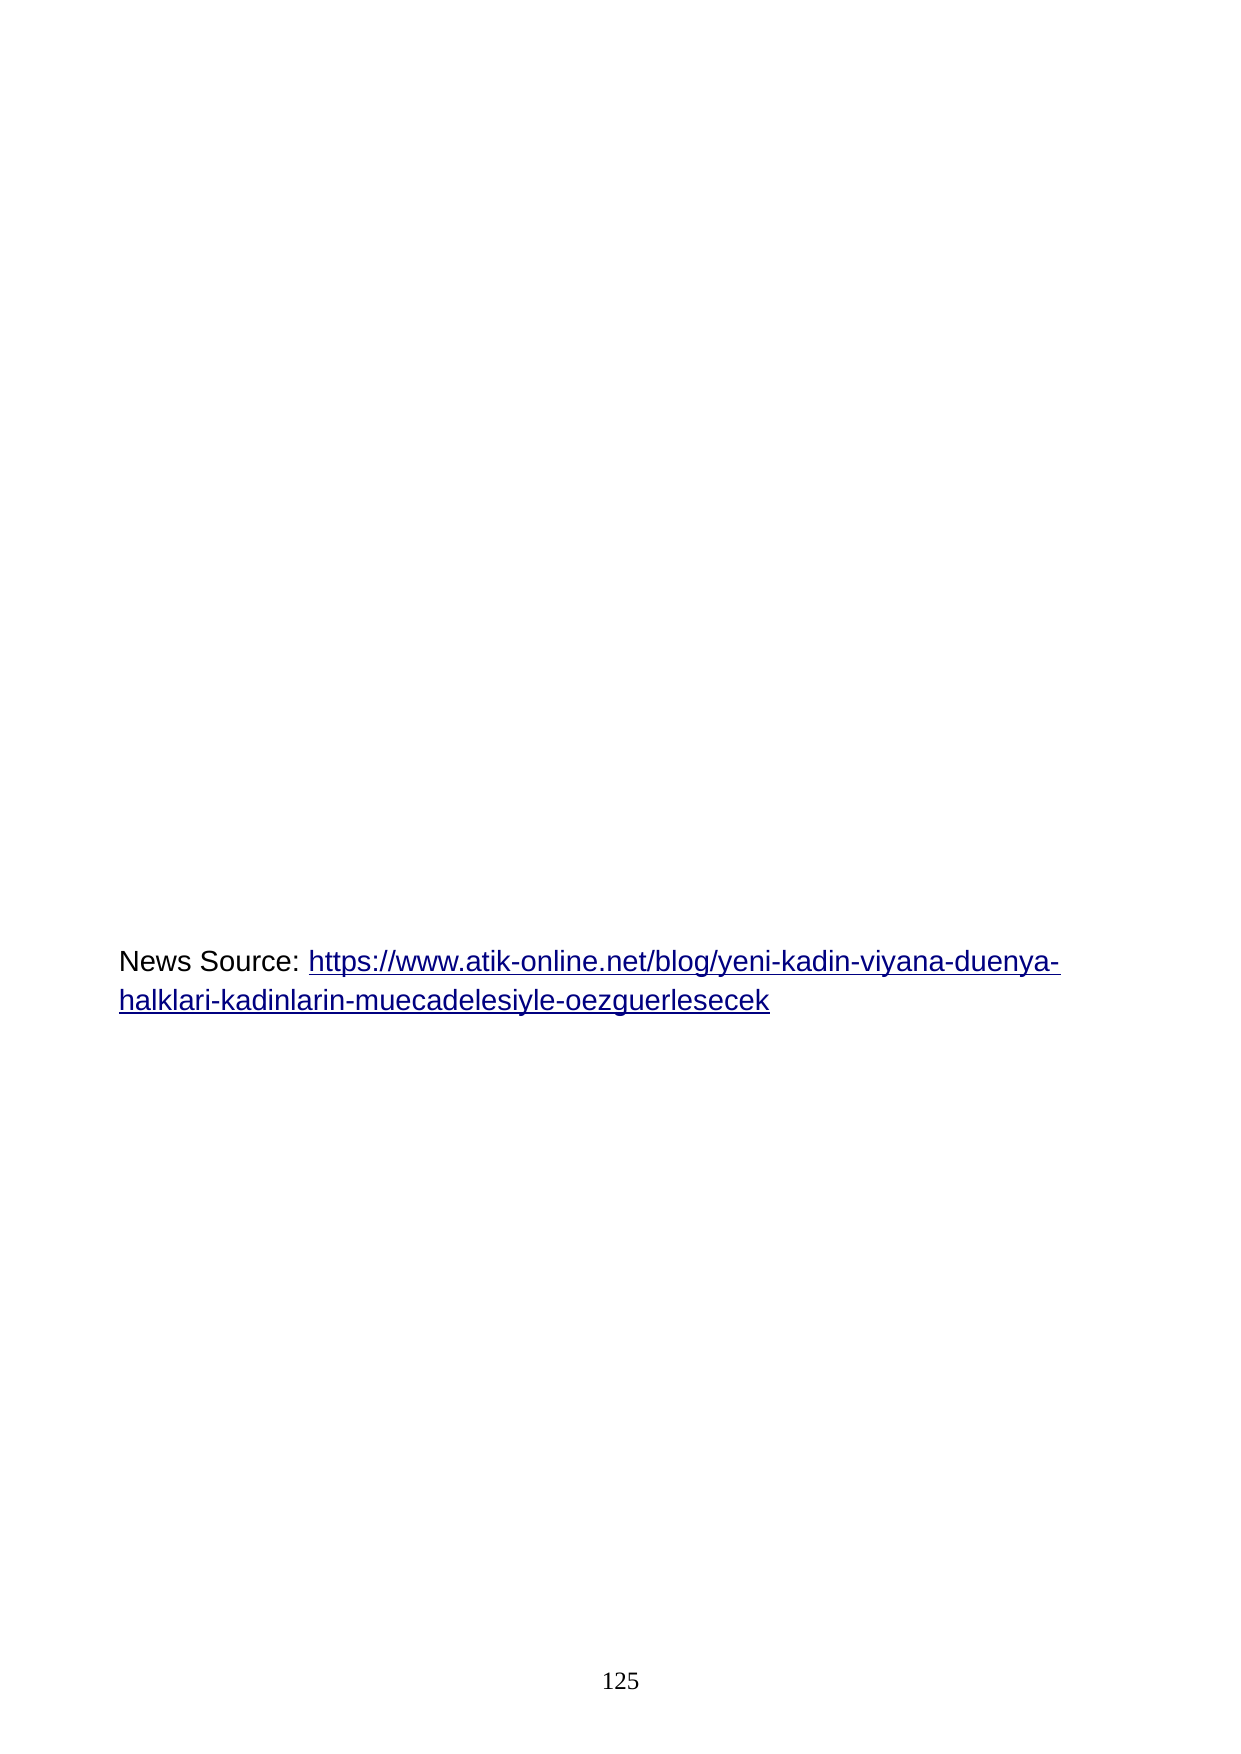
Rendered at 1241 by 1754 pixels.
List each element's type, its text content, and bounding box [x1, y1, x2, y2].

text News Source: https://www.atik-online.net/blog/yeni-kadin-viyana-duenya-halklari-kadinlarin-muecadelesiyle-oezguerlesecek [118, 944, 1122, 1016]
